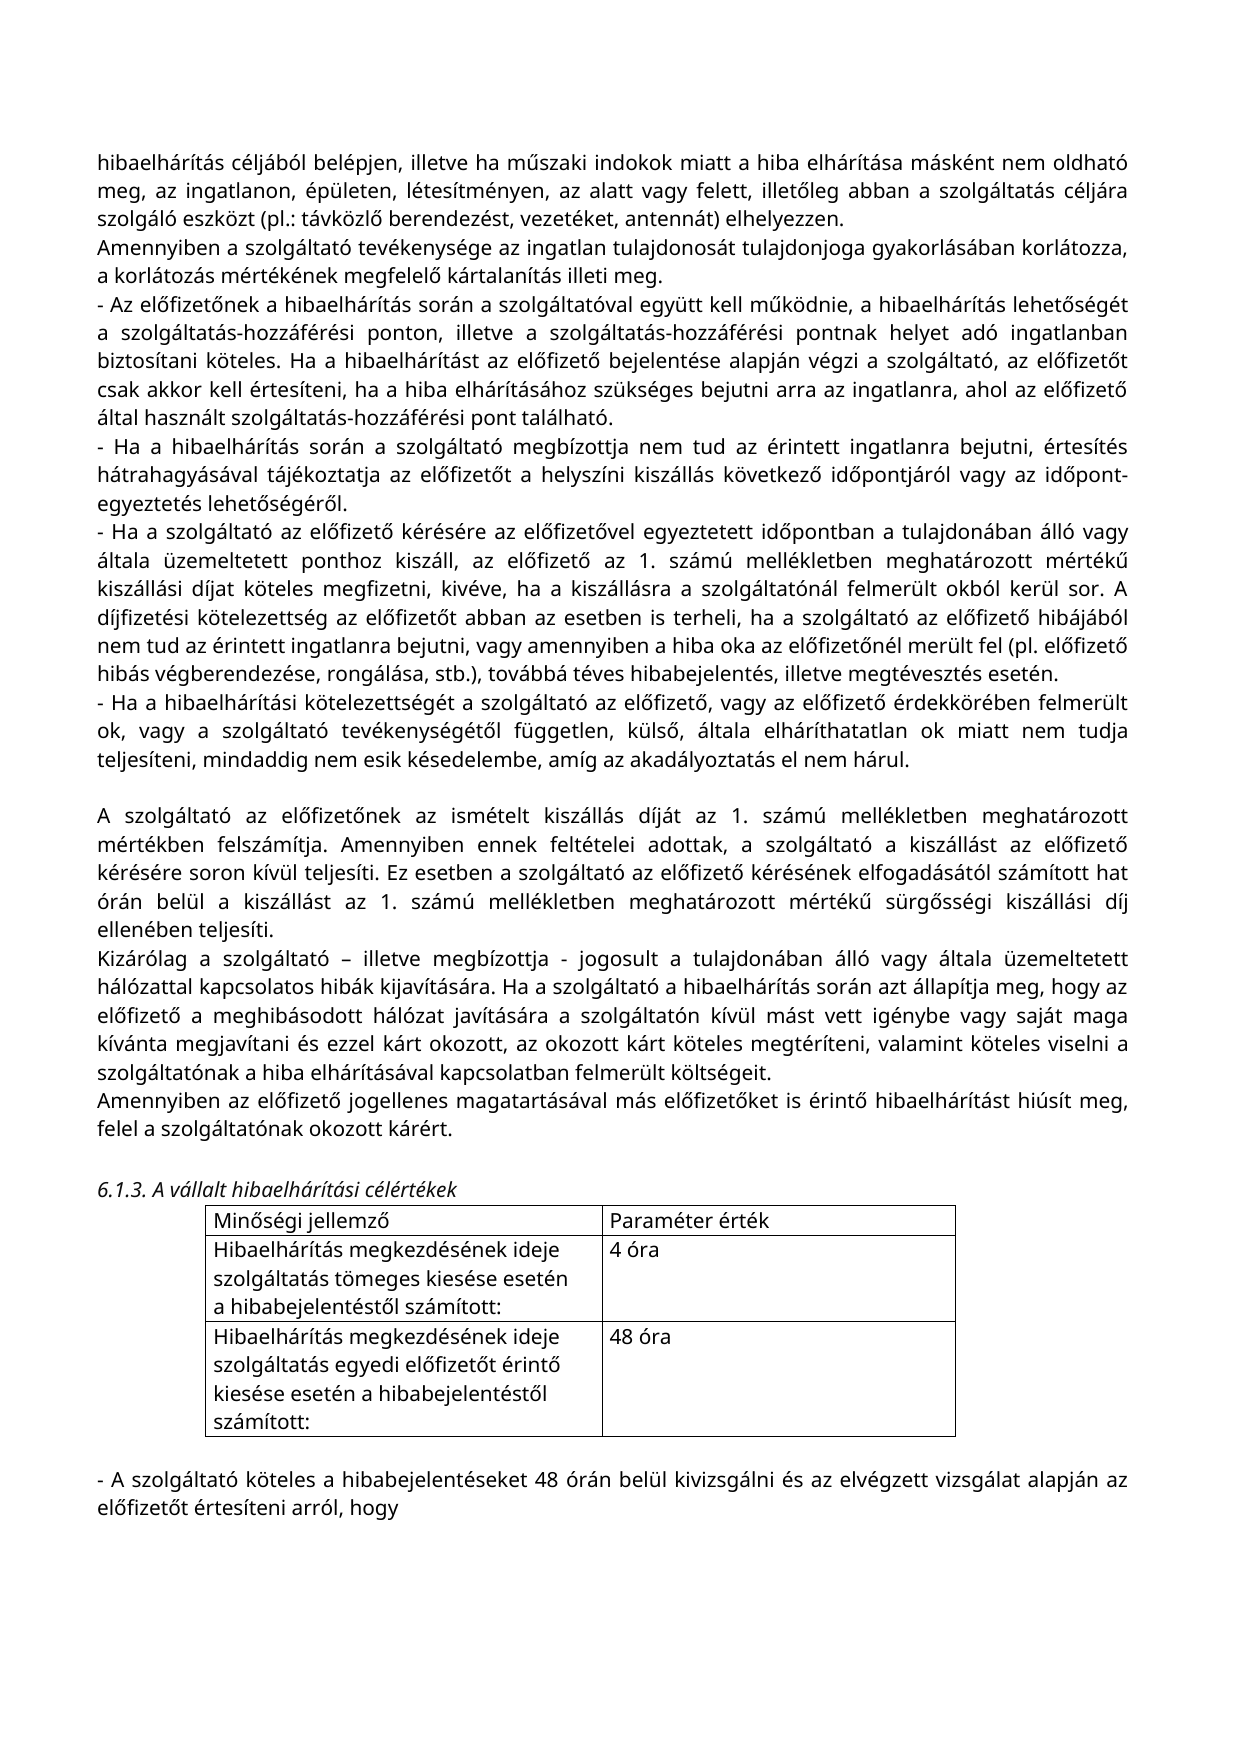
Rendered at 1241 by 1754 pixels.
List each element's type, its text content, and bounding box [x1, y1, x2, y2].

text Amennyiben az előfizető jogellenes magatartásával más előfizetőket is érintő hibaelhárítást hiúsít meg, felel a szolgáltatónak okozott kárért. [97, 1086, 1130, 1143]
text - Ha a hibaelhárítási kötelezettségét a szolgáltató az előfizető, vagy az előfizető érdekkörében felmerült ok, vagy a szolgáltató tevékenységétől független, külső, általa elháríthatatlan ok miatt nem tudja teljesíteni, mindaddig nem esik késedelembe, amíg az akadályoztatás el nem hárul. [97, 688, 1130, 773]
text - Ha a hibaelhárítás során a szolgáltató megbízottja nem tud az érintett ingatlanra bejutni, értesítés hátrahagyásával tájékoztatja az előfizetőt a helyszíni kiszállás következő időpontjáról vagy az időpont-egyeztetés lehetőségéről. [97, 432, 1130, 517]
text hibaelhárítás céljából belépjen, illetve ha műszaki indokok miatt a hiba elhárítása másként nem oldható meg, az ingatlanon, épületen, létesítményen, az alatt vagy felett, illetőleg abban a szolgáltatás céljára szolgáló eszközt (pl.: távközlő berendezést, vezetéket, antennát) elhelyezzen. [97, 148, 1130, 233]
table_cell Hibaelhárítás megkezdésének ideje szolgáltatás tömeges kiesése esetén a hibabejelentéstől számított: [206, 1236, 602, 1321]
subtitle 6.1.3. A vállalt hibaelhárítási célértékek [97, 1176, 1130, 1204]
table_cell Hibaelhárítás megkezdésének ideje szolgáltatás egyedi előfizetőt érintő kiesése esetén a hibabejelentéstől számított: [206, 1322, 602, 1436]
text - A szolgáltató köteles a hibabejelentéseket 48 órán belül kivizsgálni és az elvégzett vizsgálat alapján az előfizetőt értesíteni arról, hogy [97, 1465, 1130, 1522]
table_cell 48 óra [603, 1322, 955, 1436]
table_header Paraméter érték [603, 1206, 955, 1234]
text - Ha a szolgáltató az előfizető kérésére az előfizetővel egyeztetett időpontban a tulajdonában álló vagy általa üzemeltetett ponthoz kiszáll, az előfizető az 1. számú mellékletben meghatározott mértékű kiszállási díjat köteles megfizetni, kivéve, ha a kiszállásra a szolgáltatónál felmerült okból kerül sor. A díjfizetési kötelezettség az előfizetőt abban az esetben is terheli, ha a szolgáltató az előfizető hibájából nem tud az érintett ingatlanra bejutni, vagy amennyiben a hiba oka az előfizetőnél merült fel (pl. előfizető hibás végberendezése, rongálása, stb.), továbbá téves hibabejelentés, illetve megtévesztés esetén. [97, 517, 1130, 688]
text - Az előfizetőnek a hibaelhárítás során a szolgáltatóval együtt kell működnie, a hibaelhárítás lehetőségét a szolgáltatás-hozzáférési ponton, illetve a szolgáltatás-hozzáférési pontnak helyet adó ingatlanban biztosítani köteles. Ha a hibaelhárítást az előfizető bejelentése alapján végzi a szolgáltató, az előfizetőt csak akkor kell értesíteni, ha a hiba elhárításához szükséges bejutni arra az ingatlanra, ahol az előfizető által használt szolgáltatás-hozzáférési pont található. [97, 290, 1130, 432]
table_header Minőségi jellemző [206, 1206, 602, 1234]
table_cell 4 óra [603, 1236, 955, 1321]
text A szolgáltató az előfizetőnek az ismételt kiszállás díját az 1. számú mellékletben meghatározott mértékben felszámítja. Amennyiben ennek feltételei adottak, a szolgáltató a kiszállást az előfizető kérésére soron kívül teljesíti. Ez esetben a szolgáltató az előfizető kérésének elfogadásától számított hat órán belül a kiszállást az 1. számú mellékletben meghatározott mértékű sürgősségi kiszállási díj ellenében teljesíti. [97, 802, 1130, 944]
text Kizárólag a szolgáltató – illetve megbízottja - jogosult a tulajdonában álló vagy általa üzemeltetett hálózattal kapcsolatos hibák kijavítására. Ha a szolgáltató a hibaelhárítás során azt állapítja meg, hogy az előfizető a meghibásodott hálózat javítására a szolgáltatón kívül mást vett igénybe vagy saját maga kívánta megjavítani és ezzel kárt okozott, az okozott kárt köteles megtéríteni, valamint köteles viselni a szolgáltatónak a hiba elhárításával kapcsolatban felmerült költségeit. [97, 944, 1130, 1086]
text Amennyiben a szolgáltató tevékenysége az ingatlan tulajdonosát tulajdonjoga gyakorlásában korlátozza, a korlátozás mértékének megfelelő kártalanítás illeti meg. [97, 233, 1130, 290]
